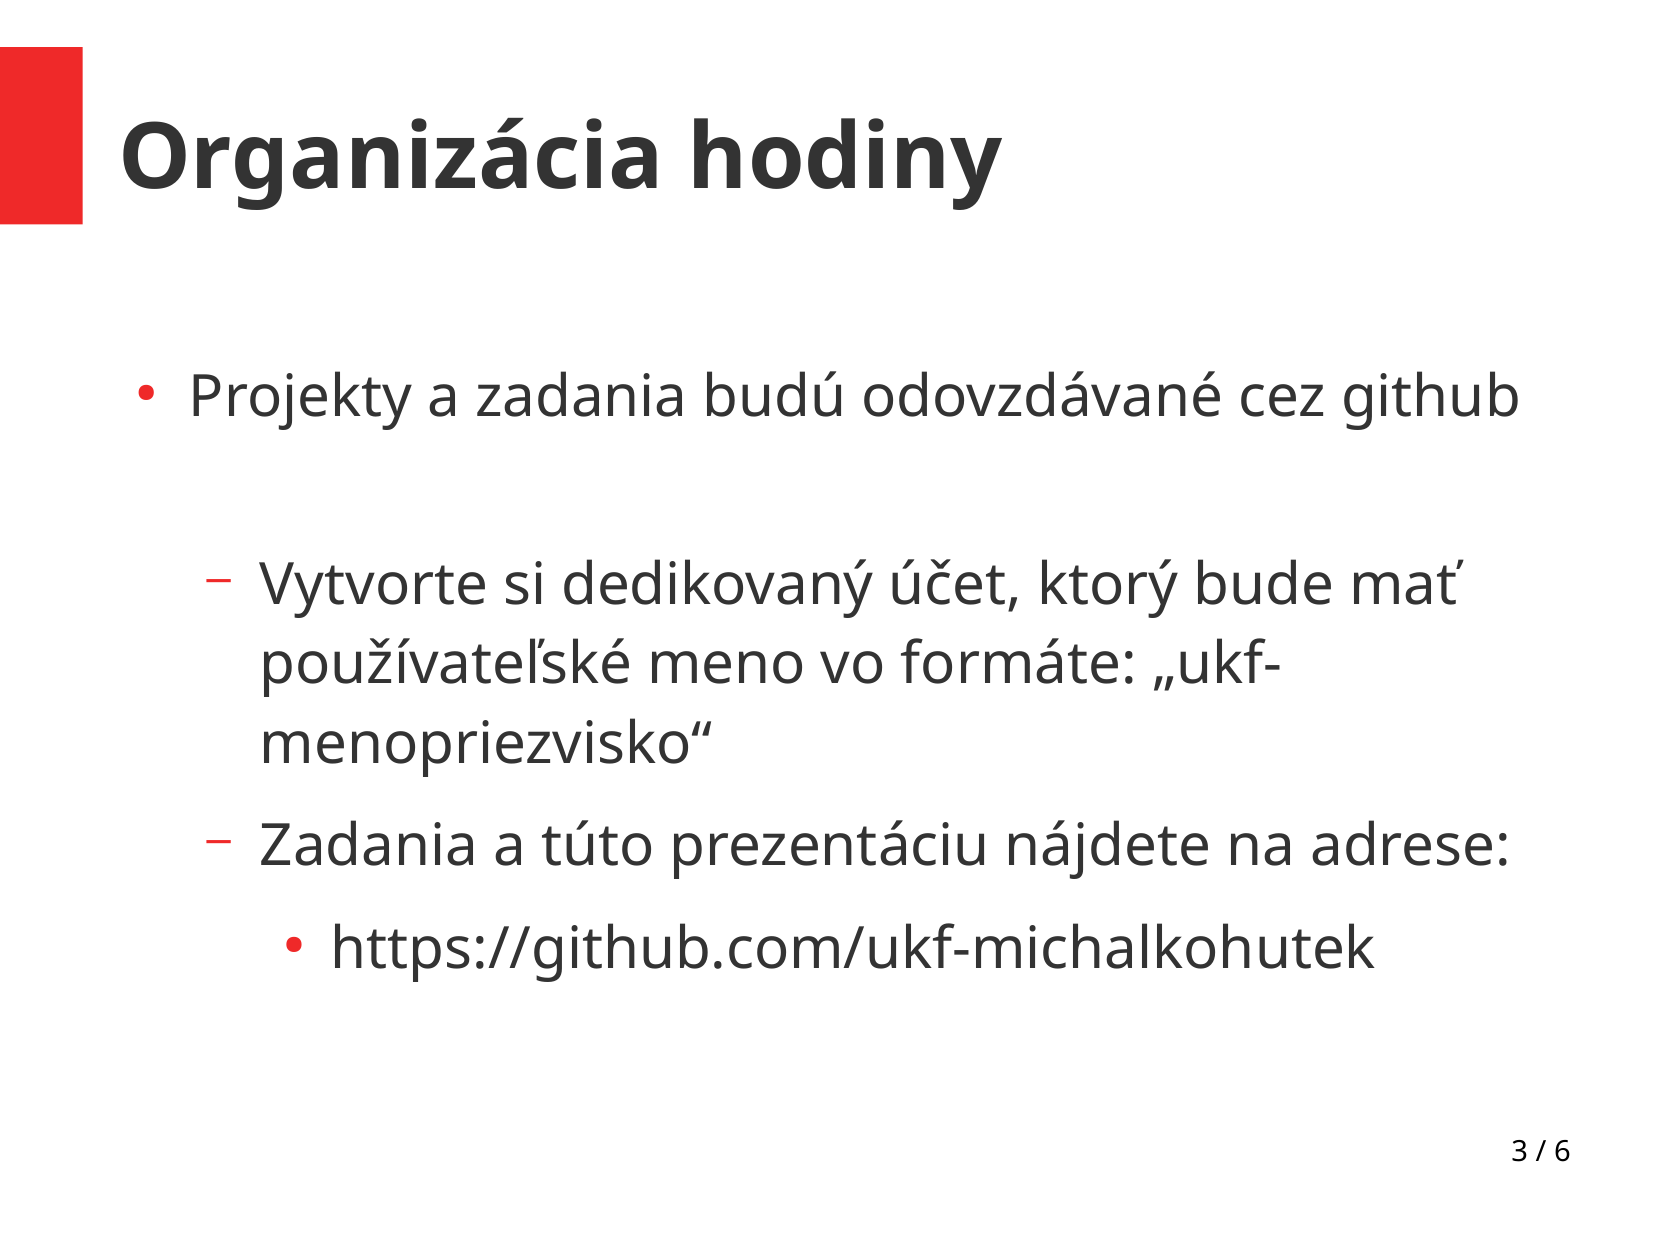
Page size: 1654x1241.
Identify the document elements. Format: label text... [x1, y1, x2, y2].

list Projekty a zadania budú odovzdávané cez github Vytvorte si dedikovaný účet, ktorý bude mať používateľské meno vo formáte: „ukf-menopriezvisko“ Zadania a túto prezentáciu nájdete na adrese: https://github.com/ukf-michalkohutek [118, 354, 1536, 1074]
title Organizácia hodiny [118, 49, 1571, 257]
